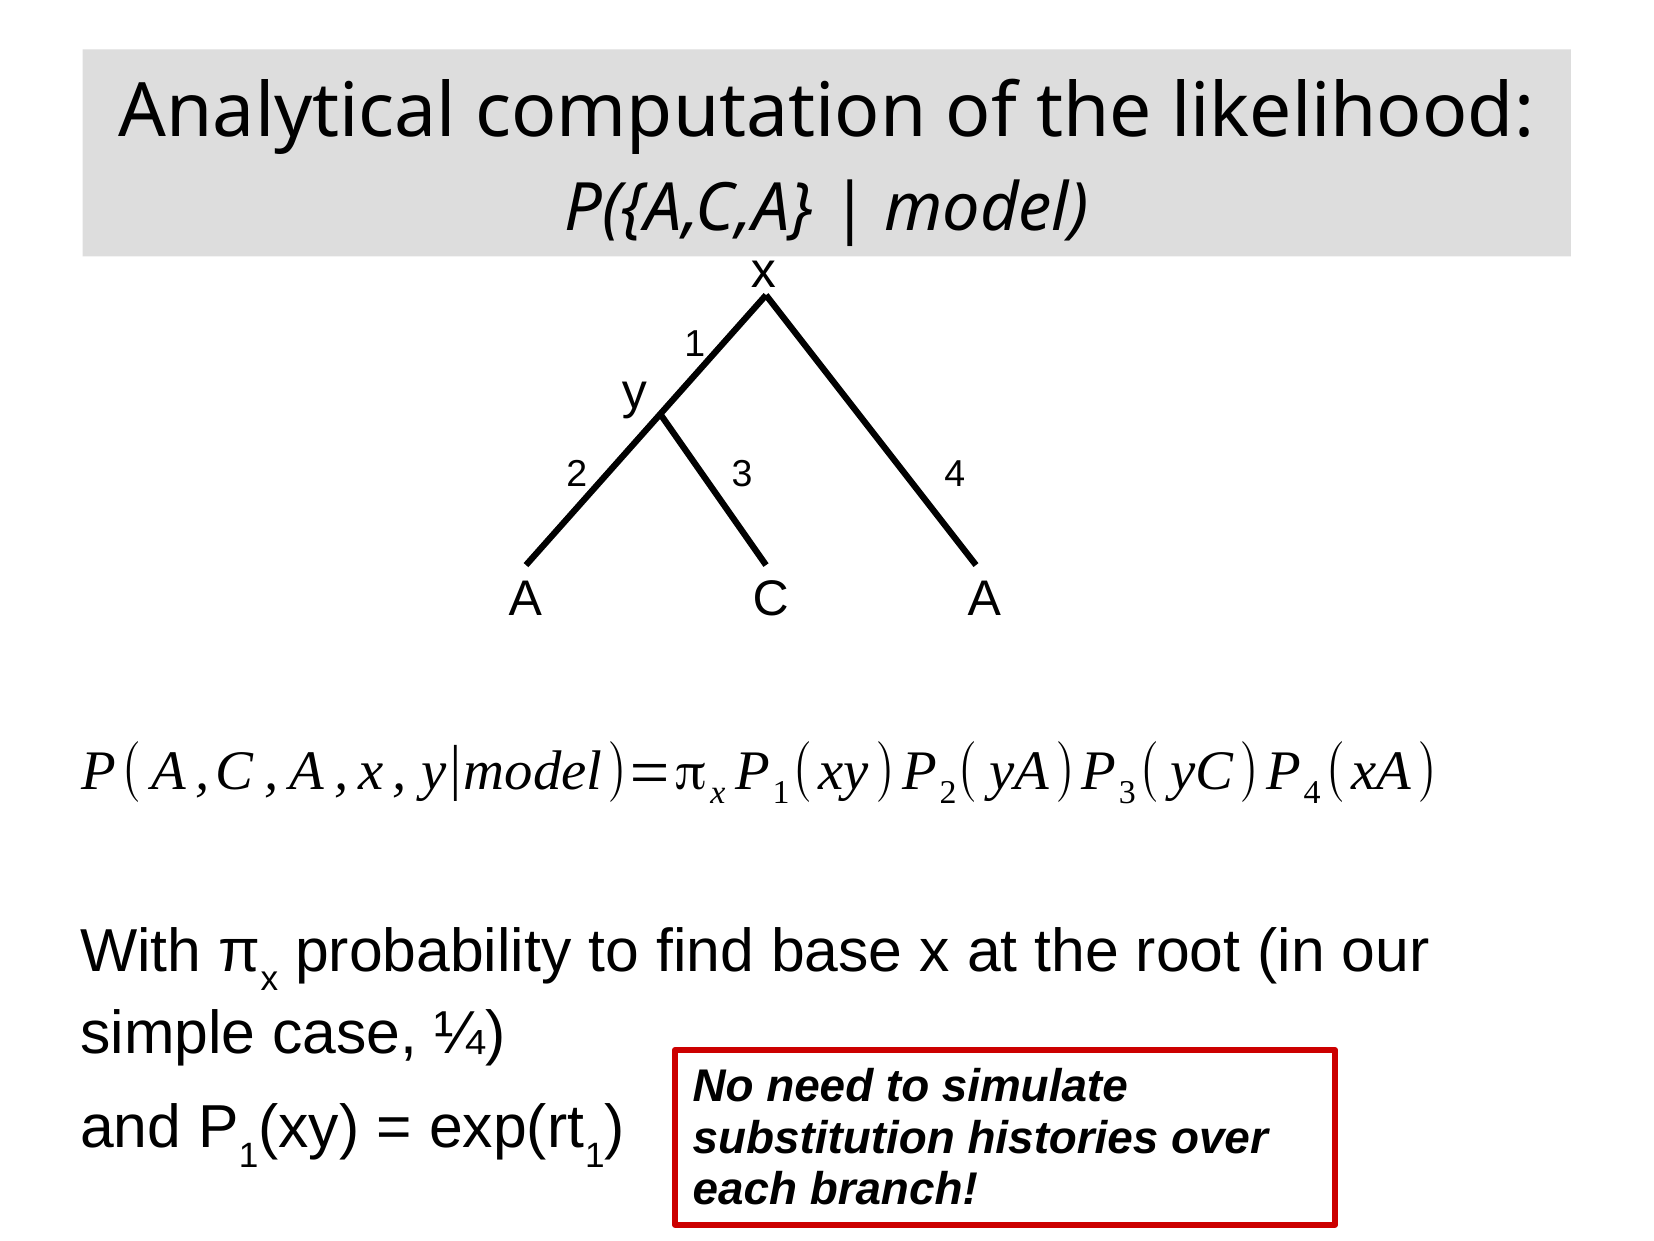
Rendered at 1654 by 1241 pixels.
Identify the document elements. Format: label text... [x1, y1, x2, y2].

text_box 4 [929, 444, 981, 505]
text_box No need to simulate substitution histories over each branch! [675, 1049, 1336, 1225]
chart [66, 739, 1450, 811]
list With πx probability to find base x at the root (in our simple case, ¼) and P1(xy) = exp(rt1) [80, 916, 1569, 1176]
text_box x [736, 235, 782, 362]
text_box 2 [551, 444, 602, 505]
title Analytical computation of the likelihood: P({A,C,A} | model) [82, 49, 1571, 257]
text_box A [952, 562, 998, 634]
text_box C [737, 562, 783, 634]
text_box y [607, 356, 653, 483]
text_box A [493, 563, 539, 634]
text_box 3 [716, 444, 768, 505]
text_box 1 [669, 315, 721, 376]
